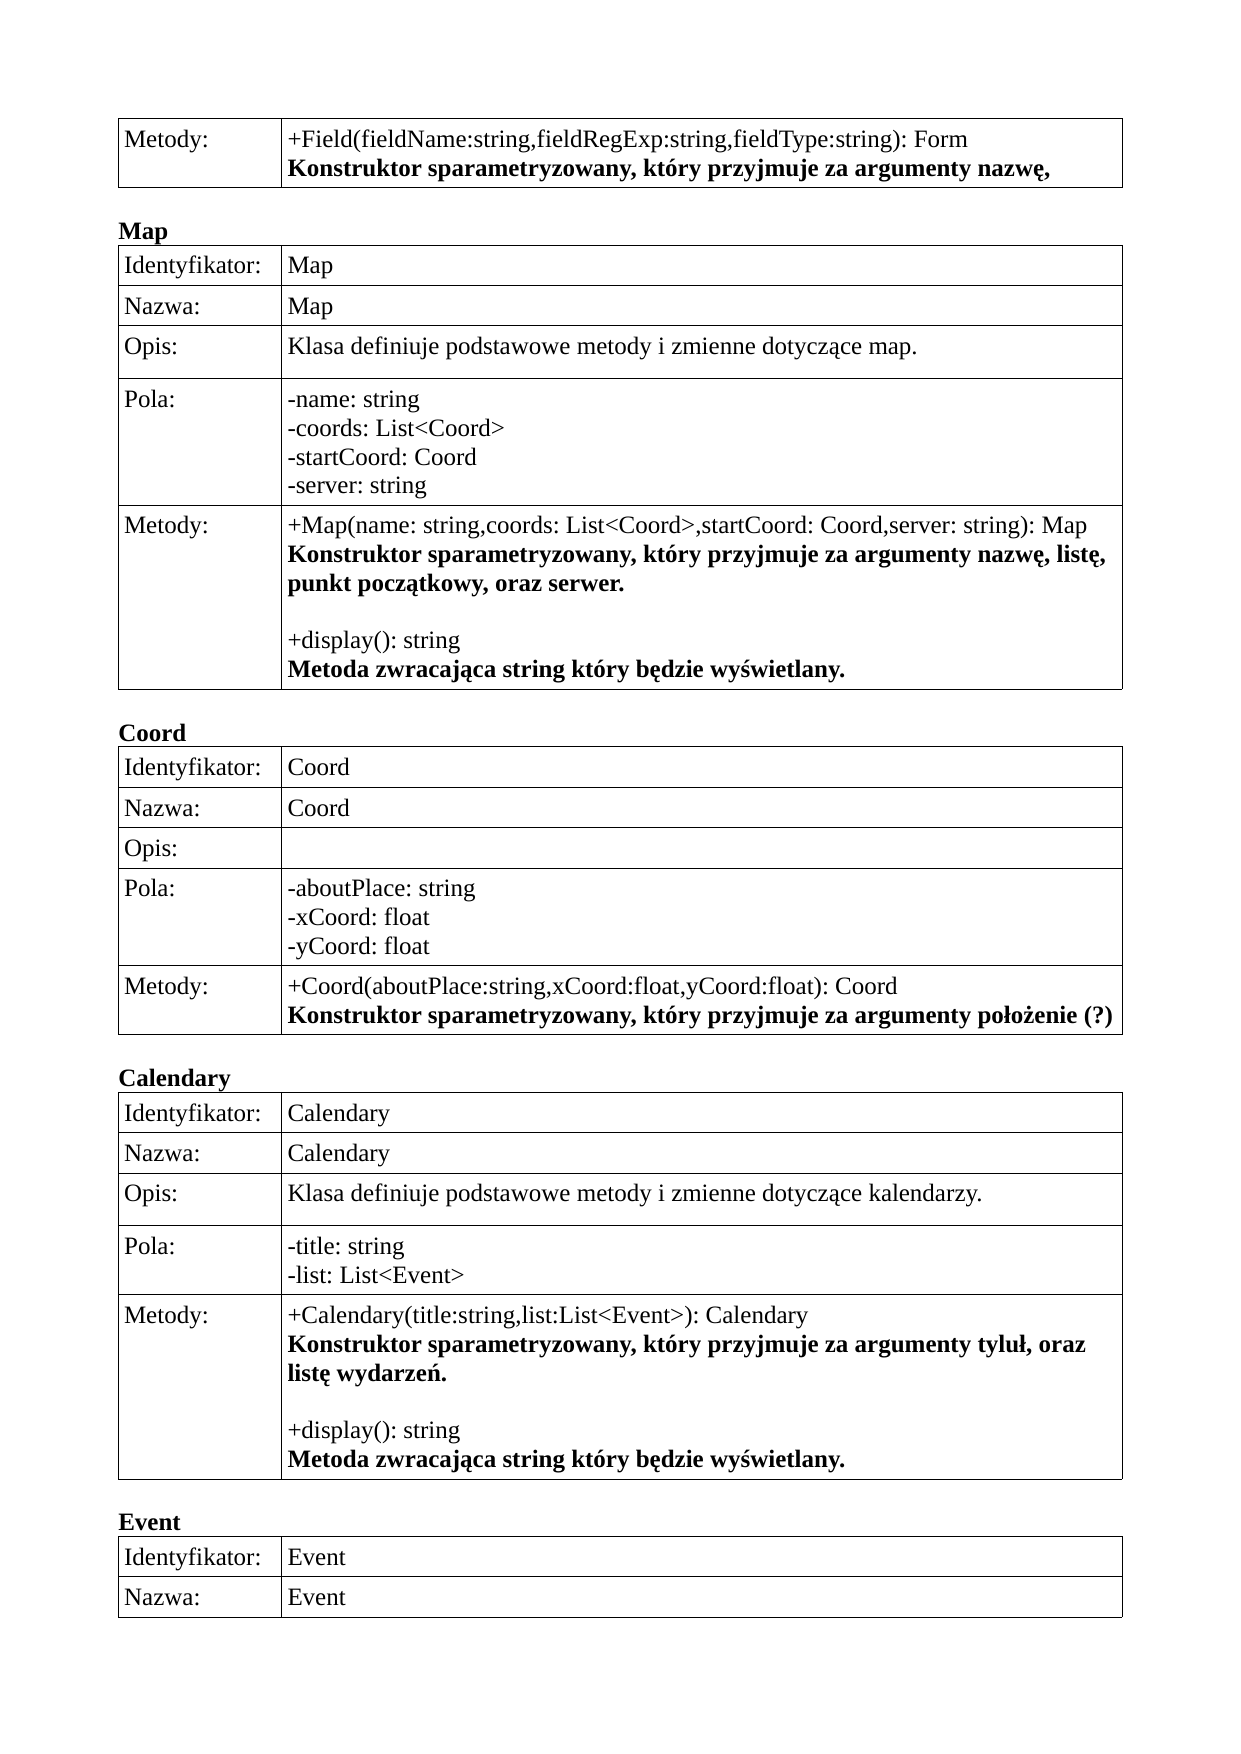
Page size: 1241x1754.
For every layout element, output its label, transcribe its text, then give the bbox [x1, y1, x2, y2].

table_cell -title: string -list: List<Event> [282, 1226, 1122, 1294]
table_header Identyfikator: [119, 747, 281, 787]
table_cell Metody: [119, 1295, 281, 1478]
table_cell Nazwa: [119, 788, 281, 827]
table_cell +Calendary(title:string,list:List<Event>): Calendary Konstruktor sparametryzowany, który przyjmuje za argumenty tyluł, oraz listę wydarzeń. +display(): string Metoda zwracająca string który będzie wyświetlany. [282, 1295, 1122, 1478]
table_cell Nazwa: [119, 1577, 281, 1617]
table_header Calendary [282, 1093, 1122, 1132]
table_cell -aboutPlace: string -xCoord: float -yCoord: float [282, 869, 1122, 965]
table_cell Pola: [119, 379, 281, 505]
table_cell Coord [282, 788, 1122, 827]
table_cell Calendary [282, 1133, 1122, 1172]
text Calendary [118, 1063, 1122, 1092]
table_cell Opis: [119, 828, 281, 867]
text Map [118, 216, 1122, 245]
text Coord [118, 718, 1122, 746]
table_cell [282, 828, 1122, 867]
table_cell +Map(name: string,coords: List<Coord>,startCoord: Coord,server: string): Map Konstruktor sparametryzowany, który przyjmuje za argumenty nazwę, listę, punkt początkowy, oraz serwer. +display(): string Metoda zwracająca string który będzie wyświetlany. [282, 506, 1122, 689]
table_cell +Field(fieldName:string,fieldRegExp:string,fieldType:string): Form Konstruktor sparametryzowany, który przyjmuje za argumenty nazwę, [282, 119, 1122, 187]
table_cell Opis: [119, 326, 281, 378]
table_cell Pola: [119, 1226, 281, 1294]
table_cell Klasa definiuje podstawowe metody i zmienne dotyczące map. [282, 326, 1122, 378]
table_header Identyfikator: [119, 246, 281, 285]
table_cell Pola: [119, 869, 281, 965]
table_header Identyfikator: [119, 1537, 281, 1576]
text Event [118, 1507, 1122, 1536]
table_header Coord [282, 747, 1122, 787]
table_cell +Coord(aboutPlace:string,xCoord:float,yCoord:float): Coord Konstruktor sparametryzowany, który przyjmuje za argumenty położenie (?) [282, 966, 1122, 1034]
table_cell Metody: [119, 506, 281, 689]
table_cell Event [282, 1577, 1122, 1617]
table_header Identyfikator: [119, 1093, 281, 1132]
table_cell -name: string -coords: List<Coord> -startCoord: Coord -server: string [282, 379, 1122, 505]
table_cell Nazwa: [119, 1133, 281, 1172]
table_header Map [282, 246, 1122, 285]
table_cell Metody: [119, 966, 281, 1034]
table_cell Metody: [119, 119, 281, 187]
table_cell Map [282, 286, 1122, 325]
table_cell Opis: [119, 1174, 281, 1225]
table_cell Nazwa: [119, 286, 281, 325]
table_cell Klasa definiuje podstawowe metody i zmienne dotyczące kalendarzy. [282, 1174, 1122, 1225]
table_header Event [282, 1537, 1122, 1576]
